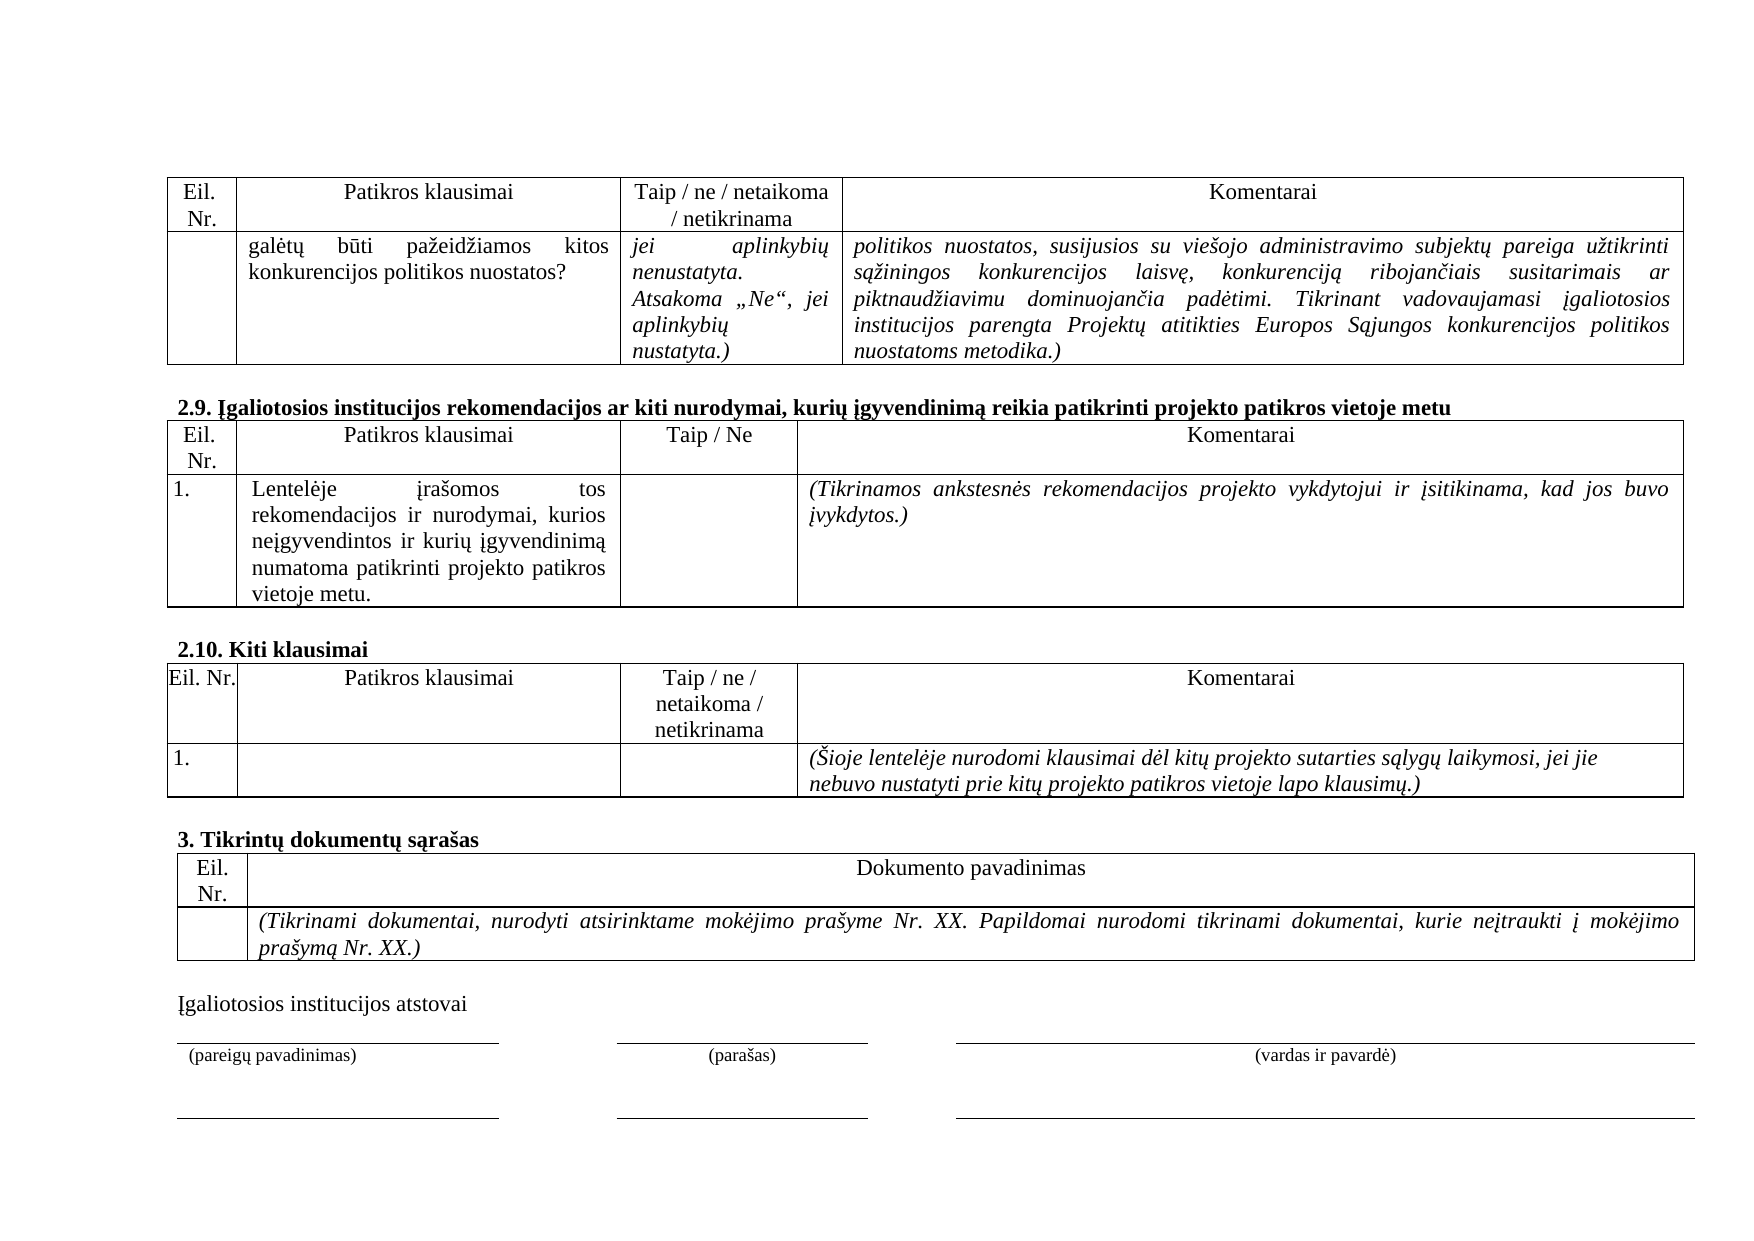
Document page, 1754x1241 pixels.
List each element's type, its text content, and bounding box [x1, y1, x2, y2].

table_header Eil. Nr. [168, 421, 236, 474]
table_header [617, 1016, 868, 1043]
table_cell 1. [168, 744, 237, 796]
text 2.10. Kiti klausimai [177, 636, 1695, 663]
table_cell [238, 744, 620, 796]
table_header Patikros klausimai [238, 664, 620, 743]
table_header Eil. Nr. [168, 178, 236, 231]
table_header [868, 1016, 956, 1043]
text Įgaliotosios institucijos atstovai [177, 990, 1695, 1016]
table_header Patikros klausimai [237, 421, 620, 474]
table_cell (pareigų pavadinimas) [177, 1044, 498, 1065]
table_header [177, 1016, 498, 1043]
table_cell politikos nuostatos, susijusios su viešojo administravimo subjektų pareiga užtikrinti sąžiningos konkurencijos laisvę, konkurenciją ribojančiais susitarimais ar piktnaudžiavimu dominuojančia padėtimi. Tikrinant vadovaujamasi įgaliotosios institucijos parengta Projektų atitikties Europos Sąjungos konkurencijos politikos nuostatoms metodika.) [843, 232, 1683, 364]
table_header [499, 1092, 617, 1118]
table_cell (Šioje lentelėje nurodomi klausimai dėl kitų projekto sutarties sąlygų laikymosi, jei jie nebuvo nustatyti prie kitų projekto patikros vietoje lapo klausimų.) [798, 744, 1683, 796]
table_cell [499, 1043, 617, 1065]
table_header Eil. Nr. [178, 854, 247, 906]
table_header [499, 1016, 617, 1043]
table_cell 1. [168, 475, 236, 606]
table_header Komentarai [843, 178, 1683, 231]
table_cell (parašas) [617, 1044, 868, 1065]
table_header [868, 1092, 956, 1118]
table_cell [868, 1043, 956, 1065]
table_cell (Tikrinamos ankstesnės rekomendacijos projekto vykdytojui ir įsitikinama, kad jos buvo įvykdytos.) [798, 475, 1683, 606]
table_header [177, 1092, 498, 1118]
table_cell jei aplinkybių nenustatyta. Atsakoma „Ne“, jei aplinkybių nustatyta.) [621, 232, 842, 364]
table_header Komentarai [798, 421, 1683, 474]
table_cell [621, 475, 797, 606]
table_cell Lentelėje įrašomos tos rekomendacijos ir nurodymai, kurios neįgyvendintos ir kurių įgyvendinimą numatoma patikrinti projekto patikros vietoje metu. [237, 475, 620, 606]
table_header Eil. Nr. [168, 664, 237, 743]
table_cell (vardas ir pavardė) [956, 1044, 1694, 1065]
table_cell [621, 744, 797, 796]
table_header Patikros klausimai [237, 178, 620, 231]
table_header Dokumento pavadinimas [248, 854, 1694, 906]
table_cell (Tikrinami dokumentai, nurodyti atsirinktame mokėjimo prašyme Nr. XX. Papildomai nurodomi tikrinami dokumentai, kurie neįtraukti į mokėjimo prašymą Nr. XX.) [248, 908, 1694, 960]
text 3. Tikrintų dokumentų sąrašas [177, 826, 1695, 853]
table_header [617, 1092, 868, 1118]
table_cell galėtų būti pažeidžiamos kitos konkurencijos politikos nuostatos? [237, 232, 620, 364]
table_header [956, 1092, 1694, 1118]
table_cell [168, 232, 236, 364]
table_header Taip / Ne [621, 421, 797, 474]
table_header Taip / ne / netaikoma / netikrinama [621, 178, 842, 231]
table_header [956, 1016, 1694, 1043]
table_header Taip / ne / netaikoma / netikrinama [621, 664, 797, 743]
text 2.9. Įgaliotosios institucijos rekomendacijos ar kiti nurodymai, kurių įgyvendinimą reikia patikrinti projekto patikros vietoje metu [177, 393, 1695, 420]
table_cell [178, 908, 247, 960]
table_header Komentarai [798, 664, 1683, 743]
